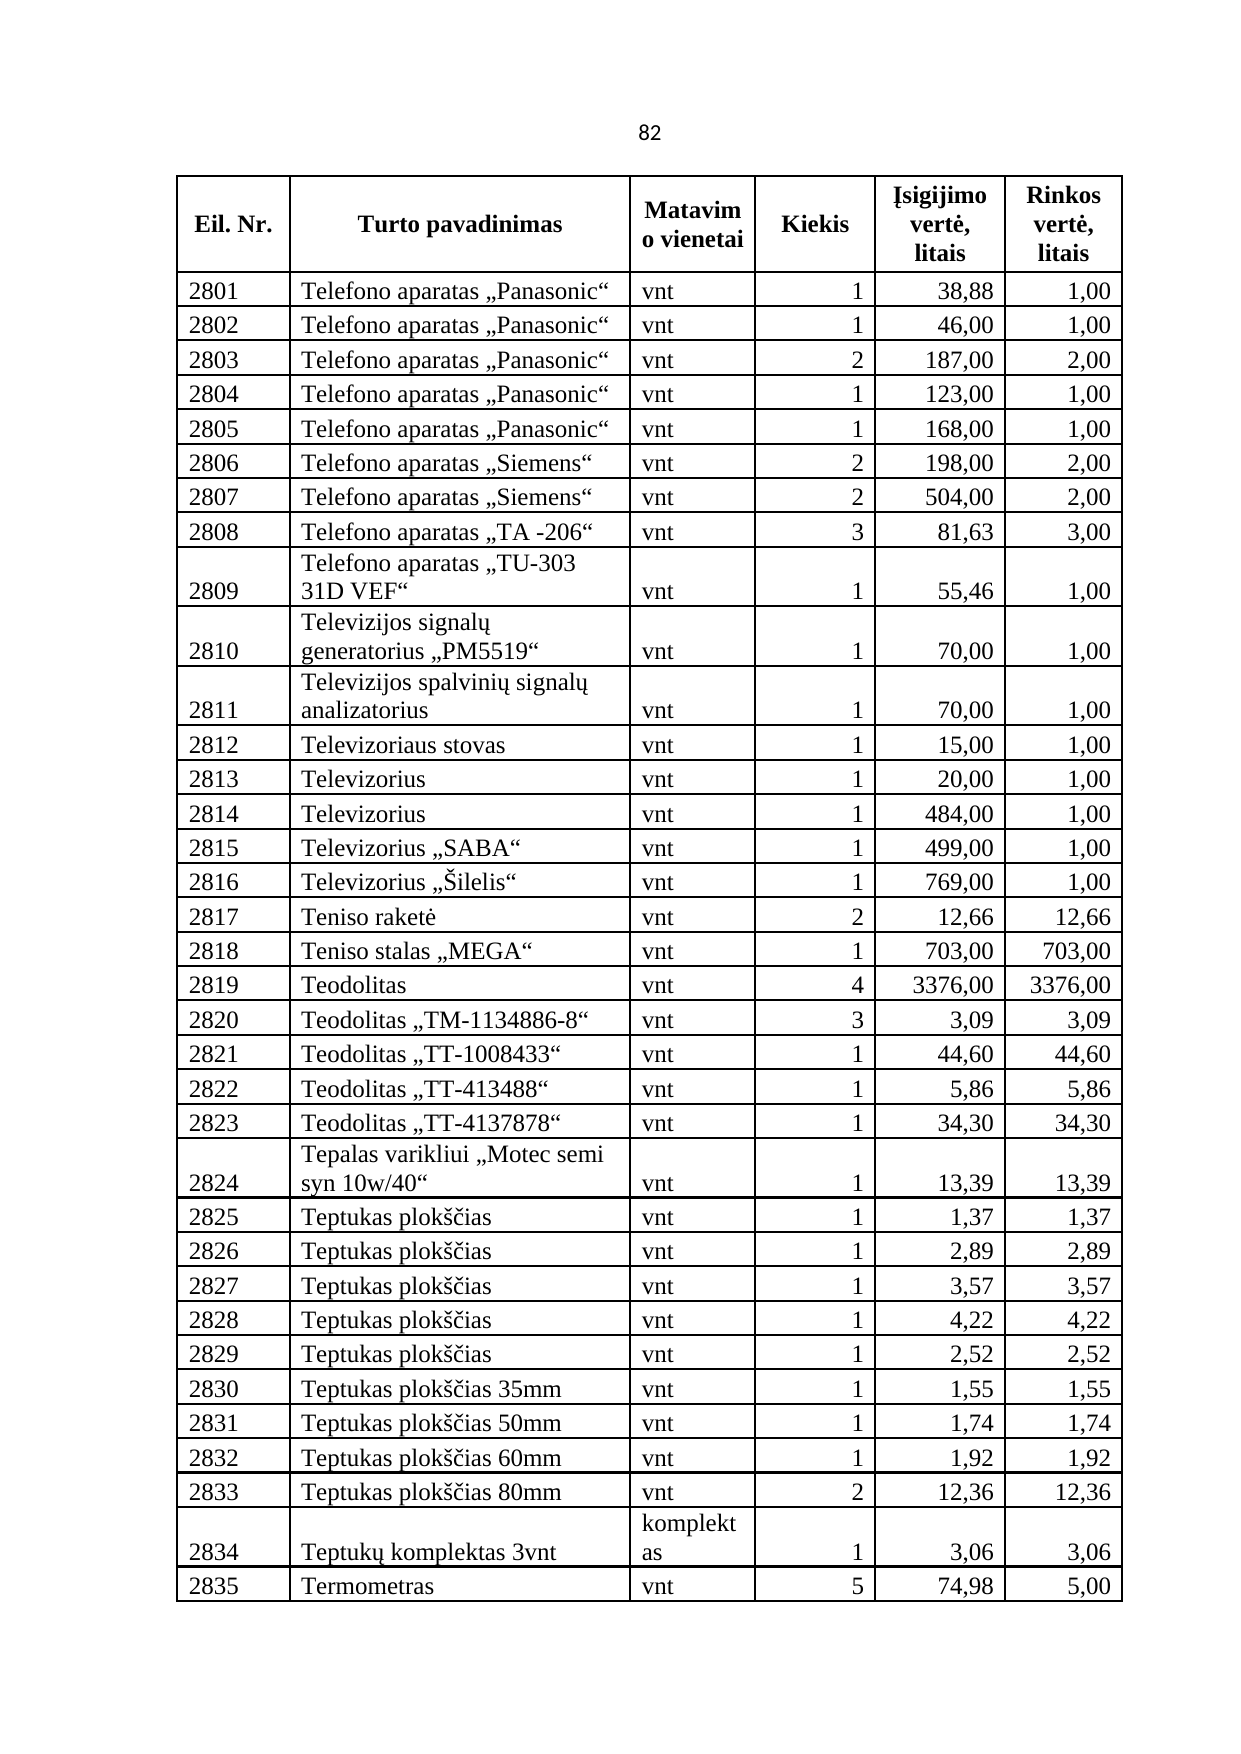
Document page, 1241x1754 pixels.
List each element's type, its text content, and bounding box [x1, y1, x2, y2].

table_cell 2831 [178, 1405, 289, 1437]
table_cell komplektas [631, 1508, 754, 1565]
table_cell Telefono aparatas „Siemens“ [291, 479, 629, 511]
table_cell 2808 [178, 513, 289, 546]
table_cell 1 [756, 1405, 874, 1437]
table_cell Teptukas plokščias 80mm [291, 1474, 629, 1506]
table_cell 1 [756, 761, 874, 793]
table_cell Teptukas plokščias 35mm [291, 1370, 629, 1403]
table_cell Telefono aparatas „TA -206“ [291, 513, 629, 546]
table_cell Teodolitas „TT-413488“ [291, 1070, 629, 1102]
table_cell 1 [756, 1370, 874, 1403]
table_cell 12,66 [876, 898, 1004, 931]
table_cell 1 [756, 548, 874, 605]
table_header Rinkos vertė, litais [1006, 177, 1121, 271]
table_cell 1 [756, 1267, 874, 1299]
table_cell 5,00 [1006, 1568, 1121, 1600]
table_cell 2816 [178, 864, 289, 896]
table_cell vnt [631, 1370, 754, 1403]
table_cell Telefono aparatas „Panasonic“ [291, 307, 629, 339]
table_cell 123,00 [876, 376, 1004, 408]
table_cell 1 [756, 864, 874, 896]
table_cell 4 [756, 967, 874, 999]
table_cell vnt [631, 1105, 754, 1137]
table_cell Teodolitas [291, 967, 629, 999]
table_cell 1,00 [1006, 273, 1121, 305]
table_cell vnt [631, 1302, 754, 1334]
table_cell 2 [756, 479, 874, 511]
table_cell Televizorius „Šilelis“ [291, 864, 629, 896]
table_cell Televizijos spalvinių signalų analizatorius [291, 667, 629, 724]
table_cell 1,00 [1006, 548, 1121, 605]
table_cell 3,06 [1006, 1508, 1121, 1565]
table_cell vnt [631, 864, 754, 896]
table_cell 3 [756, 1001, 874, 1034]
table_cell 70,00 [876, 607, 1004, 665]
table_cell Telefono aparatas „Panasonic“ [291, 410, 629, 442]
table_cell Telefono aparatas „Siemens“ [291, 445, 629, 477]
table_cell 2823 [178, 1105, 289, 1137]
table_cell vnt [631, 1233, 754, 1265]
table_cell vnt [631, 898, 754, 931]
table_cell Teodolitas „TT-4137878“ [291, 1105, 629, 1137]
table_cell vnt [631, 667, 754, 724]
table_cell Televizijos signalų generatorius „PM5519“ [291, 607, 629, 665]
table_cell 34,30 [876, 1105, 1004, 1137]
table_cell 3,09 [876, 1001, 1004, 1034]
table_cell vnt [631, 1474, 754, 1506]
table_cell 2804 [178, 376, 289, 408]
table_cell 2814 [178, 795, 289, 827]
table_cell 3 [756, 513, 874, 546]
table_cell 3,00 [1006, 513, 1121, 546]
table_cell 12,66 [1006, 898, 1121, 931]
table_header Matavimo vienetai [631, 177, 754, 271]
table_cell 1 [756, 1070, 874, 1102]
table_cell 2,89 [876, 1233, 1004, 1265]
table_cell vnt [631, 376, 754, 408]
table_cell 769,00 [876, 864, 1004, 896]
table_cell 1,00 [1006, 607, 1121, 665]
table_cell Telefono aparatas „TU-303 31D VEF“ [291, 548, 629, 605]
table_cell vnt [631, 307, 754, 339]
table_cell 1 [756, 1139, 874, 1196]
table_cell 2829 [178, 1336, 289, 1368]
table_cell 2819 [178, 967, 289, 999]
table_cell Termometras [291, 1568, 629, 1600]
table_cell vnt [631, 1405, 754, 1437]
table_cell 2825 [178, 1199, 289, 1231]
table_cell 4,22 [1006, 1302, 1121, 1334]
table_cell 2826 [178, 1233, 289, 1265]
table_cell 1 [756, 830, 874, 862]
table_cell 504,00 [876, 479, 1004, 511]
table_cell 2 [756, 898, 874, 931]
table_cell vnt [631, 1199, 754, 1231]
table_cell 1,37 [876, 1199, 1004, 1231]
table_cell 2806 [178, 445, 289, 477]
table_cell 2824 [178, 1139, 289, 1196]
table_cell 1 [756, 1199, 874, 1231]
table_cell 44,60 [1006, 1036, 1121, 1068]
table_cell 1 [756, 307, 874, 339]
table_cell 1,00 [1006, 726, 1121, 759]
table_cell vnt [631, 1139, 754, 1196]
table_cell 2,52 [1006, 1336, 1121, 1368]
table_cell 2812 [178, 726, 289, 759]
table_cell 2811 [178, 667, 289, 724]
table_cell 13,39 [1006, 1139, 1121, 1196]
table_cell Televizorius [291, 761, 629, 793]
table_cell 46,00 [876, 307, 1004, 339]
table_cell vnt [631, 513, 754, 546]
table_cell 1 [756, 607, 874, 665]
table_cell 20,00 [876, 761, 1004, 793]
table_cell 2813 [178, 761, 289, 793]
table_cell 2805 [178, 410, 289, 442]
table_cell 12,36 [1006, 1474, 1121, 1506]
table_cell 499,00 [876, 830, 1004, 862]
table_cell 2 [756, 445, 874, 477]
table_cell Teodolitas „TT-1008433“ [291, 1036, 629, 1068]
table_cell 2833 [178, 1474, 289, 1506]
table_cell 2821 [178, 1036, 289, 1068]
table_cell 1,92 [876, 1439, 1004, 1471]
table_cell vnt [631, 726, 754, 759]
table_header Eil. Nr. [178, 177, 289, 271]
table_cell 2828 [178, 1302, 289, 1334]
table_cell vnt [631, 1267, 754, 1299]
table_cell 55,46 [876, 548, 1004, 605]
table_header Turto pavadinimas [291, 177, 629, 271]
table_cell 1 [756, 376, 874, 408]
table_cell vnt [631, 410, 754, 442]
table_cell 2817 [178, 898, 289, 931]
table_cell vnt [631, 479, 754, 511]
table_cell vnt [631, 1336, 754, 1368]
table_cell 703,00 [1006, 933, 1121, 965]
table_cell 4,22 [876, 1302, 1004, 1334]
table_cell Teniso stalas „MEGA“ [291, 933, 629, 965]
table_cell 484,00 [876, 795, 1004, 827]
table_cell vnt [631, 1001, 754, 1034]
table_cell 1,00 [1006, 795, 1121, 827]
table_cell 1 [756, 1302, 874, 1334]
table_cell 2830 [178, 1370, 289, 1403]
table_cell Tepalas varikliui „Motec semi syn 10w/40“ [291, 1139, 629, 1196]
table_cell Teptukas plokščias [291, 1233, 629, 1265]
table_cell 1 [756, 1036, 874, 1068]
table_cell 1 [756, 273, 874, 305]
table_cell 1,55 [876, 1370, 1004, 1403]
table_cell 2,89 [1006, 1233, 1121, 1265]
table_cell vnt [631, 1070, 754, 1102]
table_cell 1,00 [1006, 761, 1121, 793]
table_cell Televizorius „SABA“ [291, 830, 629, 862]
table_cell 198,00 [876, 445, 1004, 477]
table_cell vnt [631, 933, 754, 965]
table_cell 1 [756, 1233, 874, 1265]
table_cell 2,00 [1006, 341, 1121, 374]
table_cell 12,36 [876, 1474, 1004, 1506]
table_cell 5,86 [876, 1070, 1004, 1102]
table_cell 2,00 [1006, 479, 1121, 511]
table_cell 74,98 [876, 1568, 1004, 1600]
table_cell Televizoriaus stovas [291, 726, 629, 759]
table_cell 3376,00 [876, 967, 1004, 999]
table_cell 3,06 [876, 1508, 1004, 1565]
table_cell Teptukas plokščias [291, 1267, 629, 1299]
table_cell 2,52 [876, 1336, 1004, 1368]
table_cell vnt [631, 607, 754, 665]
table_cell 2820 [178, 1001, 289, 1034]
table_cell vnt [631, 1568, 754, 1600]
table_cell 187,00 [876, 341, 1004, 374]
table_cell 2810 [178, 607, 289, 665]
table_cell 1,74 [876, 1405, 1004, 1437]
table_cell vnt [631, 830, 754, 862]
table_cell 1,00 [1006, 830, 1121, 862]
table_cell vnt [631, 761, 754, 793]
table_cell 2827 [178, 1267, 289, 1299]
table_cell Telefono aparatas „Panasonic“ [291, 273, 629, 305]
table_cell 3,57 [876, 1267, 1004, 1299]
table_cell 2832 [178, 1439, 289, 1471]
table_cell 1 [756, 410, 874, 442]
table_cell Telefono aparatas „Panasonic“ [291, 376, 629, 408]
table_cell 2822 [178, 1070, 289, 1102]
table_cell 1 [756, 726, 874, 759]
table_cell 1 [756, 1439, 874, 1471]
table_cell 5 [756, 1568, 874, 1600]
table_cell 1 [756, 1105, 874, 1137]
table_cell 168,00 [876, 410, 1004, 442]
table_cell vnt [631, 1439, 754, 1471]
table_cell 703,00 [876, 933, 1004, 965]
table_cell 44,60 [876, 1036, 1004, 1068]
table_cell 1,55 [1006, 1370, 1121, 1403]
table_cell 2801 [178, 273, 289, 305]
table_cell vnt [631, 1036, 754, 1068]
table_cell vnt [631, 967, 754, 999]
table_cell Teptukų komplektas 3vnt [291, 1508, 629, 1565]
table_cell 38,88 [876, 273, 1004, 305]
table_cell 2834 [178, 1508, 289, 1565]
table_cell 3,09 [1006, 1001, 1121, 1034]
table_cell 1,00 [1006, 307, 1121, 339]
table_cell 2807 [178, 479, 289, 511]
table_cell Televizorius [291, 795, 629, 827]
table_cell vnt [631, 341, 754, 374]
table_cell Teptukas plokščias [291, 1199, 629, 1231]
table_cell 2818 [178, 933, 289, 965]
table_cell 2 [756, 341, 874, 374]
table_cell 2835 [178, 1568, 289, 1600]
table_cell 1,00 [1006, 864, 1121, 896]
table_cell 81,63 [876, 513, 1004, 546]
table_cell 1 [756, 795, 874, 827]
table_cell 1,74 [1006, 1405, 1121, 1437]
table_cell Teniso raketė [291, 898, 629, 931]
table_cell Teptukas plokščias [291, 1336, 629, 1368]
table_cell Telefono aparatas „Panasonic“ [291, 341, 629, 374]
table_cell 34,30 [1006, 1105, 1121, 1137]
table_cell 1 [756, 667, 874, 724]
table_cell 1,37 [1006, 1199, 1121, 1231]
table_cell vnt [631, 273, 754, 305]
table_cell 2 [756, 1474, 874, 1506]
table_cell 1 [756, 1508, 874, 1565]
table_cell vnt [631, 795, 754, 827]
table_cell 5,86 [1006, 1070, 1121, 1102]
table_cell 70,00 [876, 667, 1004, 724]
table_cell Teptukas plokščias 60mm [291, 1439, 629, 1471]
table_cell 2815 [178, 830, 289, 862]
table_cell Teptukas plokščias [291, 1302, 629, 1334]
table_cell 3,57 [1006, 1267, 1121, 1299]
table_cell 1 [756, 933, 874, 965]
table_cell 2809 [178, 548, 289, 605]
table_cell vnt [631, 548, 754, 605]
table_header Įsigijimo vertė, litais [876, 177, 1004, 271]
table_cell 2802 [178, 307, 289, 339]
table_cell 13,39 [876, 1139, 1004, 1196]
table_cell 1 [756, 1336, 874, 1368]
table_cell Teodolitas „TM-1134886-8“ [291, 1001, 629, 1034]
table_cell 1,00 [1006, 667, 1121, 724]
table_cell 3376,00 [1006, 967, 1121, 999]
table_cell vnt [631, 445, 754, 477]
table_header Kiekis [756, 177, 874, 271]
table_cell 2803 [178, 341, 289, 374]
table_cell 1,00 [1006, 376, 1121, 408]
table_cell 2,00 [1006, 445, 1121, 477]
table_cell 1,00 [1006, 410, 1121, 442]
table_cell 15,00 [876, 726, 1004, 759]
table_cell 1,92 [1006, 1439, 1121, 1471]
table_cell Teptukas plokščias 50mm [291, 1405, 629, 1437]
